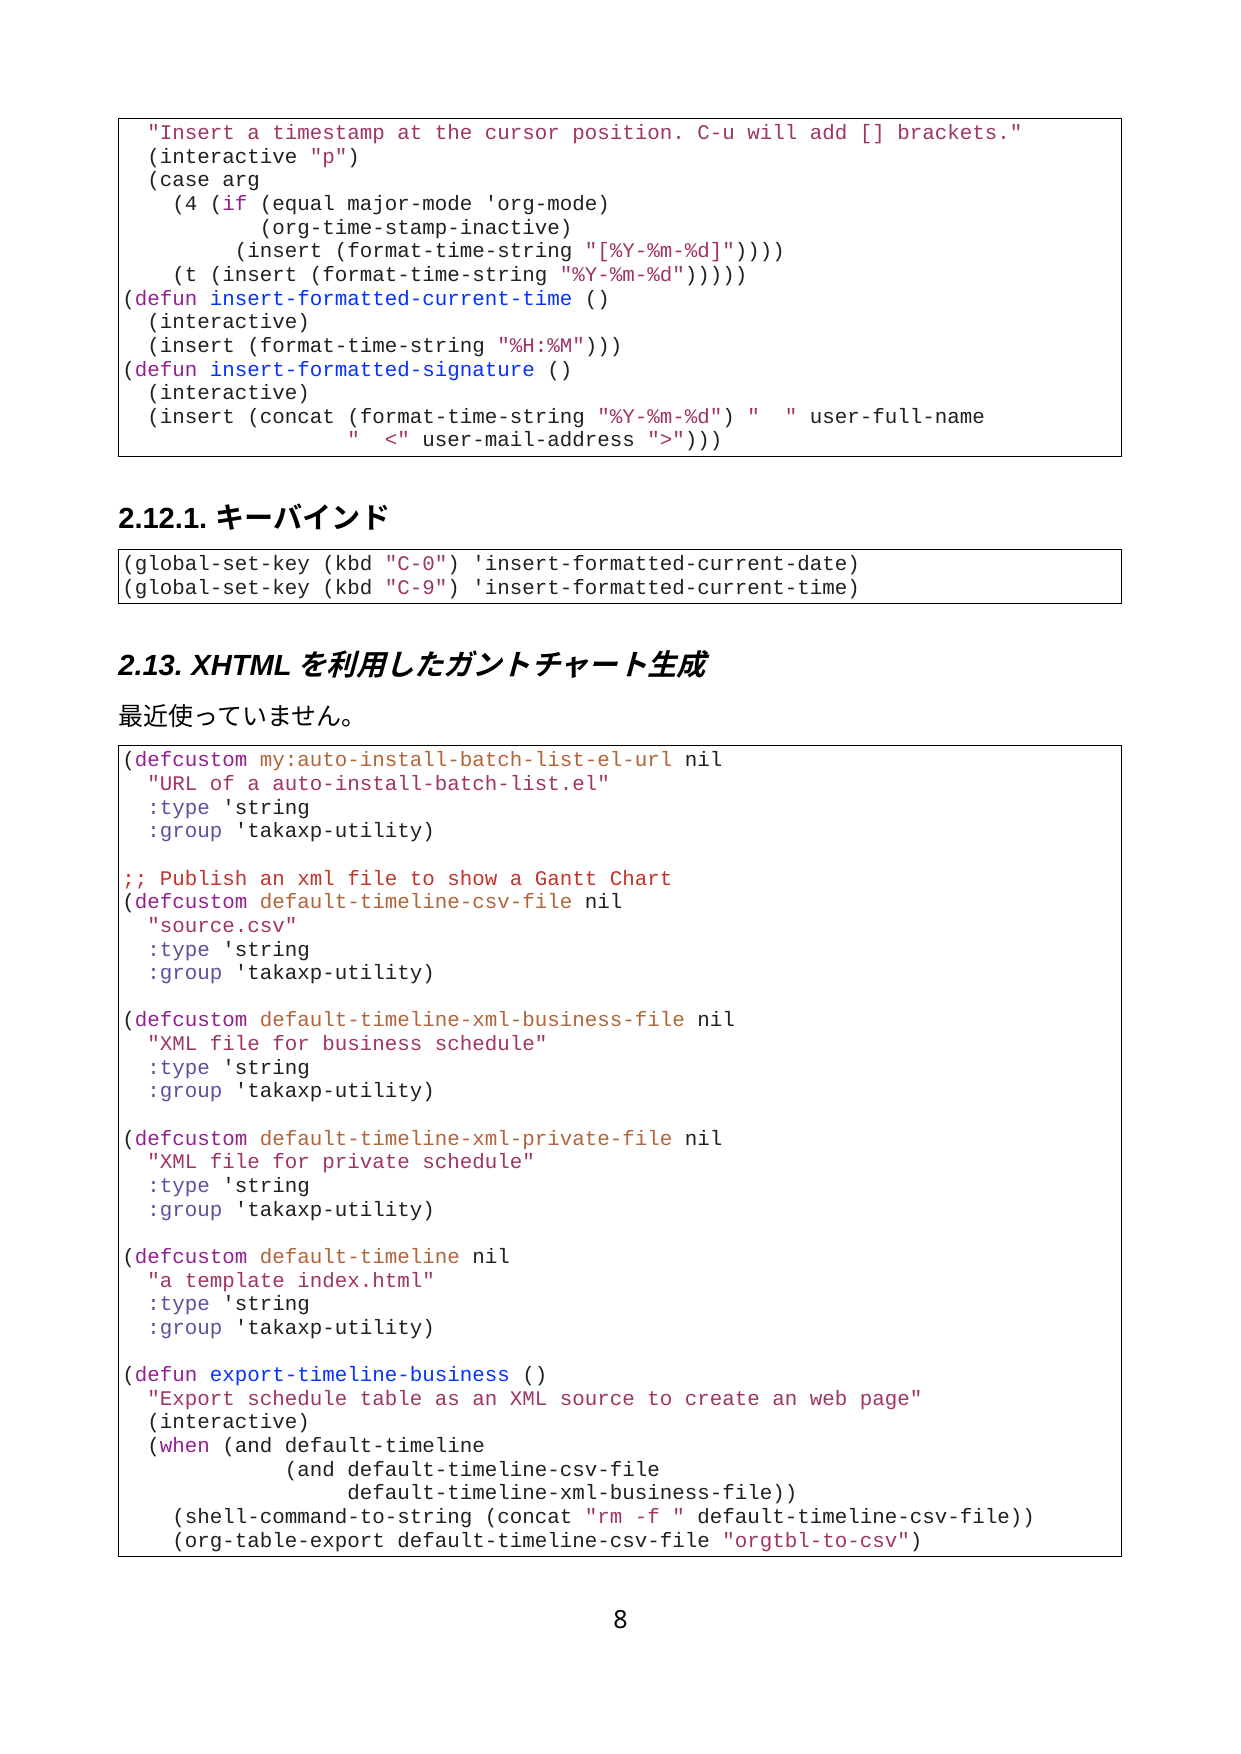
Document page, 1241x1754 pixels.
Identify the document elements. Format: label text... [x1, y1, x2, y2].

text "Export schedule table as an XML source to create an web page" [119, 1384, 1121, 1407]
text "XML file for business schedule" [119, 1029, 1121, 1053]
text ;; Publish an xml file to show a Gantt Chart [119, 864, 1121, 887]
text "a template index.html" [119, 1266, 1121, 1289]
text :type 'string [119, 1171, 1121, 1195]
text (defcustom default-timeline-xml-business-file nil [119, 1006, 1121, 1029]
text :group 'takaxp-utility) [119, 816, 1121, 840]
text (defun insert-formatted-signature () [119, 354, 1121, 378]
text (and default-timeline-csv-file [119, 1455, 1121, 1478]
text (when (and default-timeline [119, 1431, 1121, 1455]
text :type 'string [119, 793, 1121, 816]
text (4 (if (equal major-mode 'org-mode) [119, 189, 1121, 213]
text " <" user-mail-address ">"))) [119, 426, 1121, 456]
text (interactive) [119, 1407, 1121, 1431]
text :type 'string [119, 934, 1121, 958]
text (insert (concat (format-time-string "%Y-%m-%d") " " user-full-name [119, 402, 1121, 426]
text (defcustom default-timeline nil [119, 1242, 1121, 1266]
text :group 'takaxp-utility) [119, 1313, 1121, 1337]
subtitle キーバインド [118, 494, 1122, 537]
text (defcustom default-timeline-csv-file nil [119, 887, 1121, 911]
text :group 'takaxp-utility) [119, 1076, 1121, 1100]
text (defcustom my:auto-install-batch-list-el-url nil [119, 746, 1121, 769]
text (global-set-key (kbd "C-0") 'insert-formatted-current-date) [119, 550, 1121, 573]
text (defun export-timeline-business () [119, 1360, 1121, 1384]
text (insert (format-time-string "%H:%M"))) [119, 331, 1121, 354]
text (insert (format-time-string "[%Y-%m-%d]")))) [119, 236, 1121, 260]
text :type 'string [119, 1053, 1121, 1076]
text 最近使っていません。 [118, 697, 1122, 733]
text (org-table-export default-timeline-csv-file "orgtbl-to-csv") [119, 1526, 1121, 1556]
text (interactive) [119, 378, 1121, 402]
text (global-set-key (kbd "C-9") 'insert-formatted-current-time) [119, 573, 1121, 603]
text "XML file for private schedule" [119, 1147, 1121, 1171]
text :type 'string [119, 1289, 1121, 1313]
text (case arg [119, 165, 1121, 189]
text "source.csv" [119, 911, 1121, 934]
text (defun insert-formatted-current-time () [119, 284, 1121, 307]
text (interactive "p") [119, 142, 1121, 165]
text (interactive) [119, 307, 1121, 331]
text (t (insert (format-time-string "%Y-%m-%d"))))) [119, 260, 1121, 284]
text "Insert a timestamp at the cursor position. C-u will add [] brackets." [119, 119, 1121, 142]
text (org-time-stamp-inactive) [119, 213, 1121, 236]
subtitle XHTMLを利用したガントチャート生成 [118, 642, 1122, 684]
text default-timeline-xml-business-file)) [119, 1478, 1121, 1502]
text :group 'takaxp-utility) [119, 1195, 1121, 1218]
text "URL of a auto-install-batch-list.el" [119, 769, 1121, 793]
text (shell-command-to-string (concat "rm -f " default-timeline-csv-file)) [119, 1502, 1121, 1526]
text (defcustom default-timeline-xml-private-file nil [119, 1124, 1121, 1147]
text :group 'takaxp-utility) [119, 958, 1121, 982]
